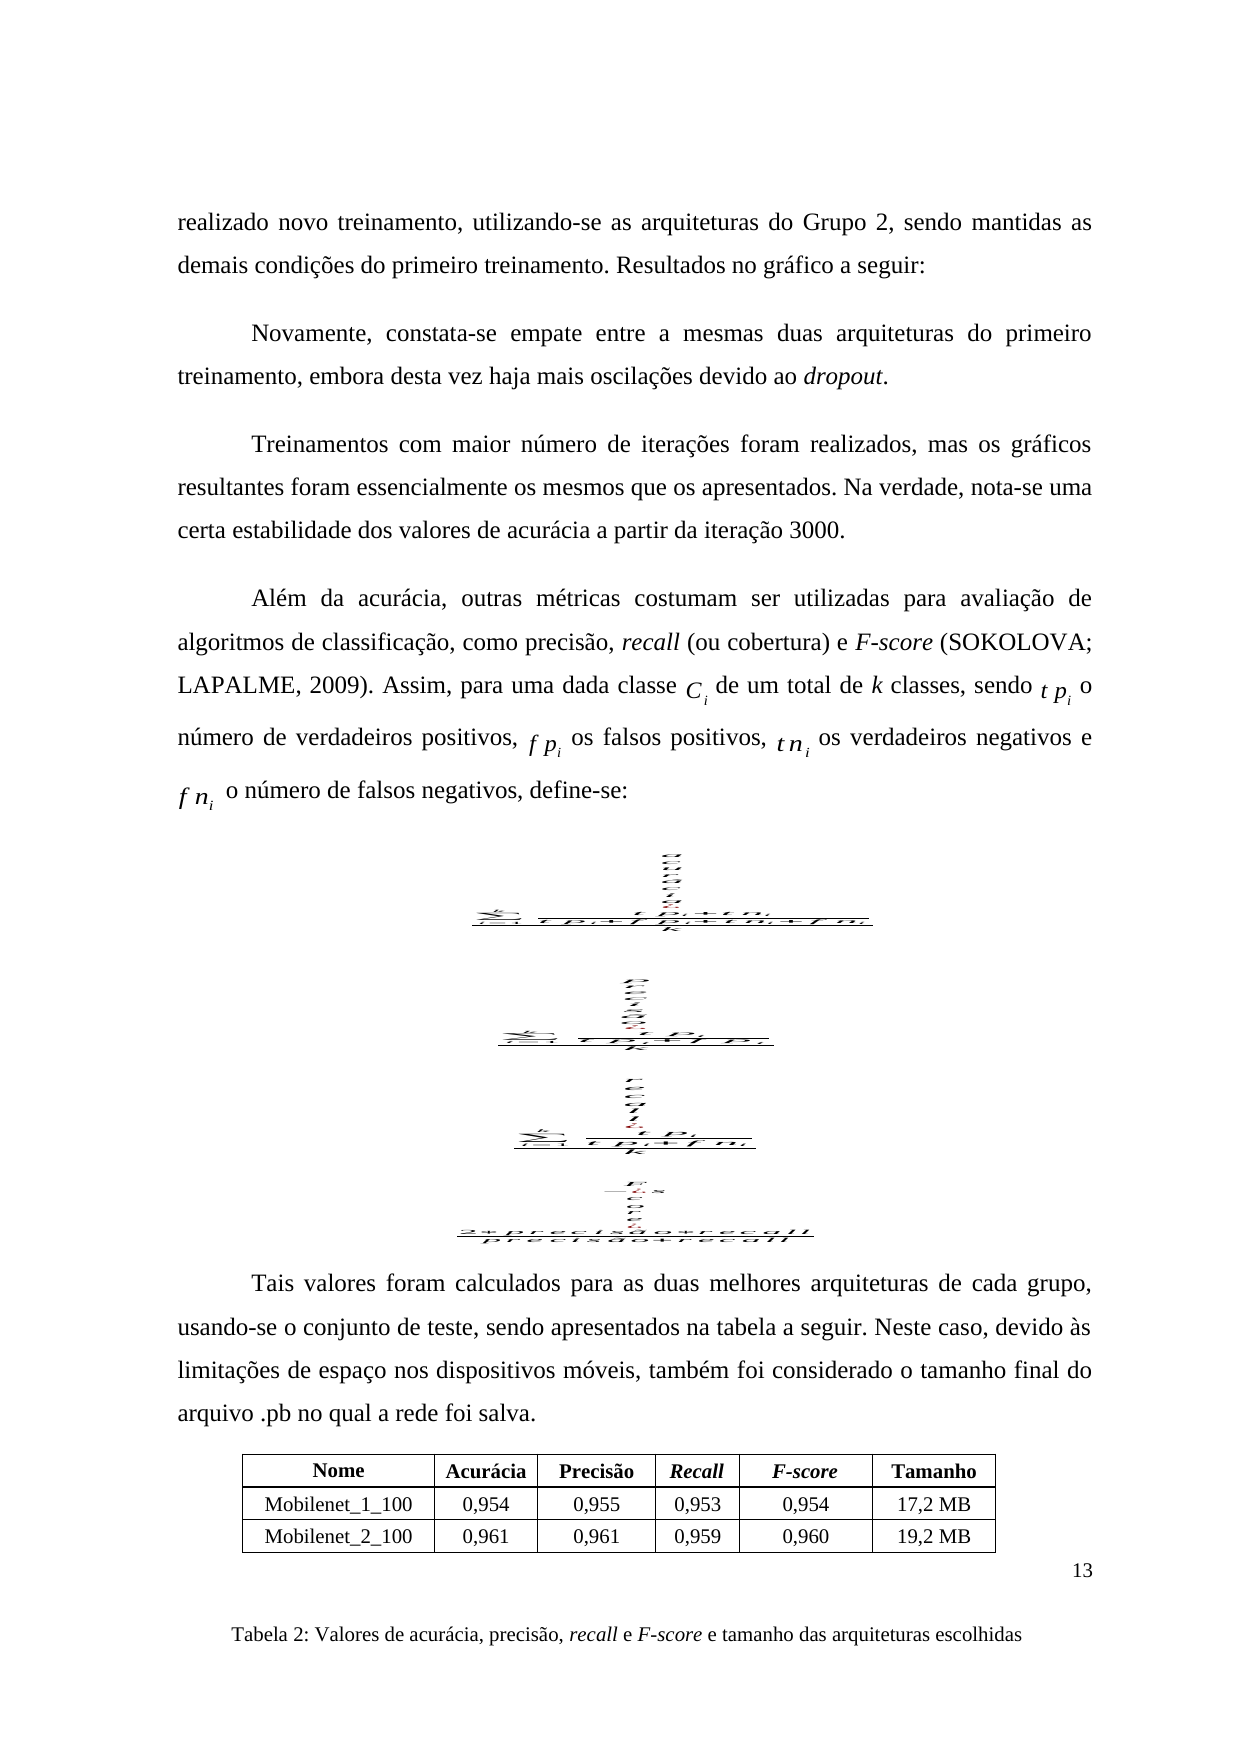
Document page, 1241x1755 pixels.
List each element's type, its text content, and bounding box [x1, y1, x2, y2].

text [231, 1646, 1039, 1678]
table_header Nome [243, 1455, 434, 1486]
table_cell Mobilenet_1_100 [243, 1488, 434, 1519]
table_cell 0,959 [656, 1520, 739, 1552]
text Além da acurácia, outras métricas costumam ser utilizadas para avaliação de algoritmos de classificação, como precisão, recall (ou cobertura) e F-score (SOKOLOVA; LAPALME, 2009). Assim, para uma dada classe de um total de k classes, sendo o número de verdadeiros positivos, os falsos positivos, os verdadeiros negativos e o número de falsos negativos, define-se: [177, 583, 1093, 813]
table_header Precisão [538, 1455, 655, 1486]
table_cell 17,2 MB [873, 1488, 995, 1519]
table_cell 19,2 MB [873, 1520, 995, 1552]
table_cell 0,954 [435, 1488, 537, 1519]
table_header F-score [740, 1455, 872, 1486]
text Treinamentos com maior número de iterações foram realizados, mas os gráficos resultantes foram essencialmente os mesmos que os apresentados. Na verdade, nota-se uma certa estabilidade dos valores de acurácia a partir da iteração 3000. [177, 429, 1093, 544]
table_cell 0,960 [740, 1520, 872, 1552]
text Tabela 2: Valores de acurácia, precisão, recall e F-score e tamanho das arquiteturas escolhidas [231, 1621, 1039, 1646]
table_cell 0,953 [656, 1488, 739, 1519]
table_header Tamanho [873, 1455, 995, 1486]
text Novamente, constata-se empate entre a mesmas duas arquiteturas do primeiro treinamento, embora desta vez haja mais oscilações devido ao dropout. [177, 318, 1093, 390]
text Tais valores foram calculados para as duas melhores arquiteturas de cada grupo, usando-se o conjunto de teste, sendo apresentados na tabela a seguir. Neste caso, devido às limitações de espaço nos dispositivos móveis, também foi considerado o tamanho final do arquivo .pb no qual a rede foi salva. [177, 1268, 1093, 1427]
table_cell 0,961 [435, 1520, 537, 1552]
table_cell Mobilenet_2_100 [243, 1520, 434, 1552]
table_cell 0,954 [740, 1488, 872, 1519]
text realizado novo treinamento, utilizando-se as arquiteturas do Grupo 2, sendo mantidas as demais condições do primeiro treinamento. Resultados no gráfico a seguir: [177, 207, 1093, 278]
table_cell 0,955 [538, 1488, 655, 1519]
table_header Acurácia [435, 1455, 537, 1486]
table_cell 0,961 [538, 1520, 655, 1552]
table_header Recall [656, 1455, 739, 1486]
